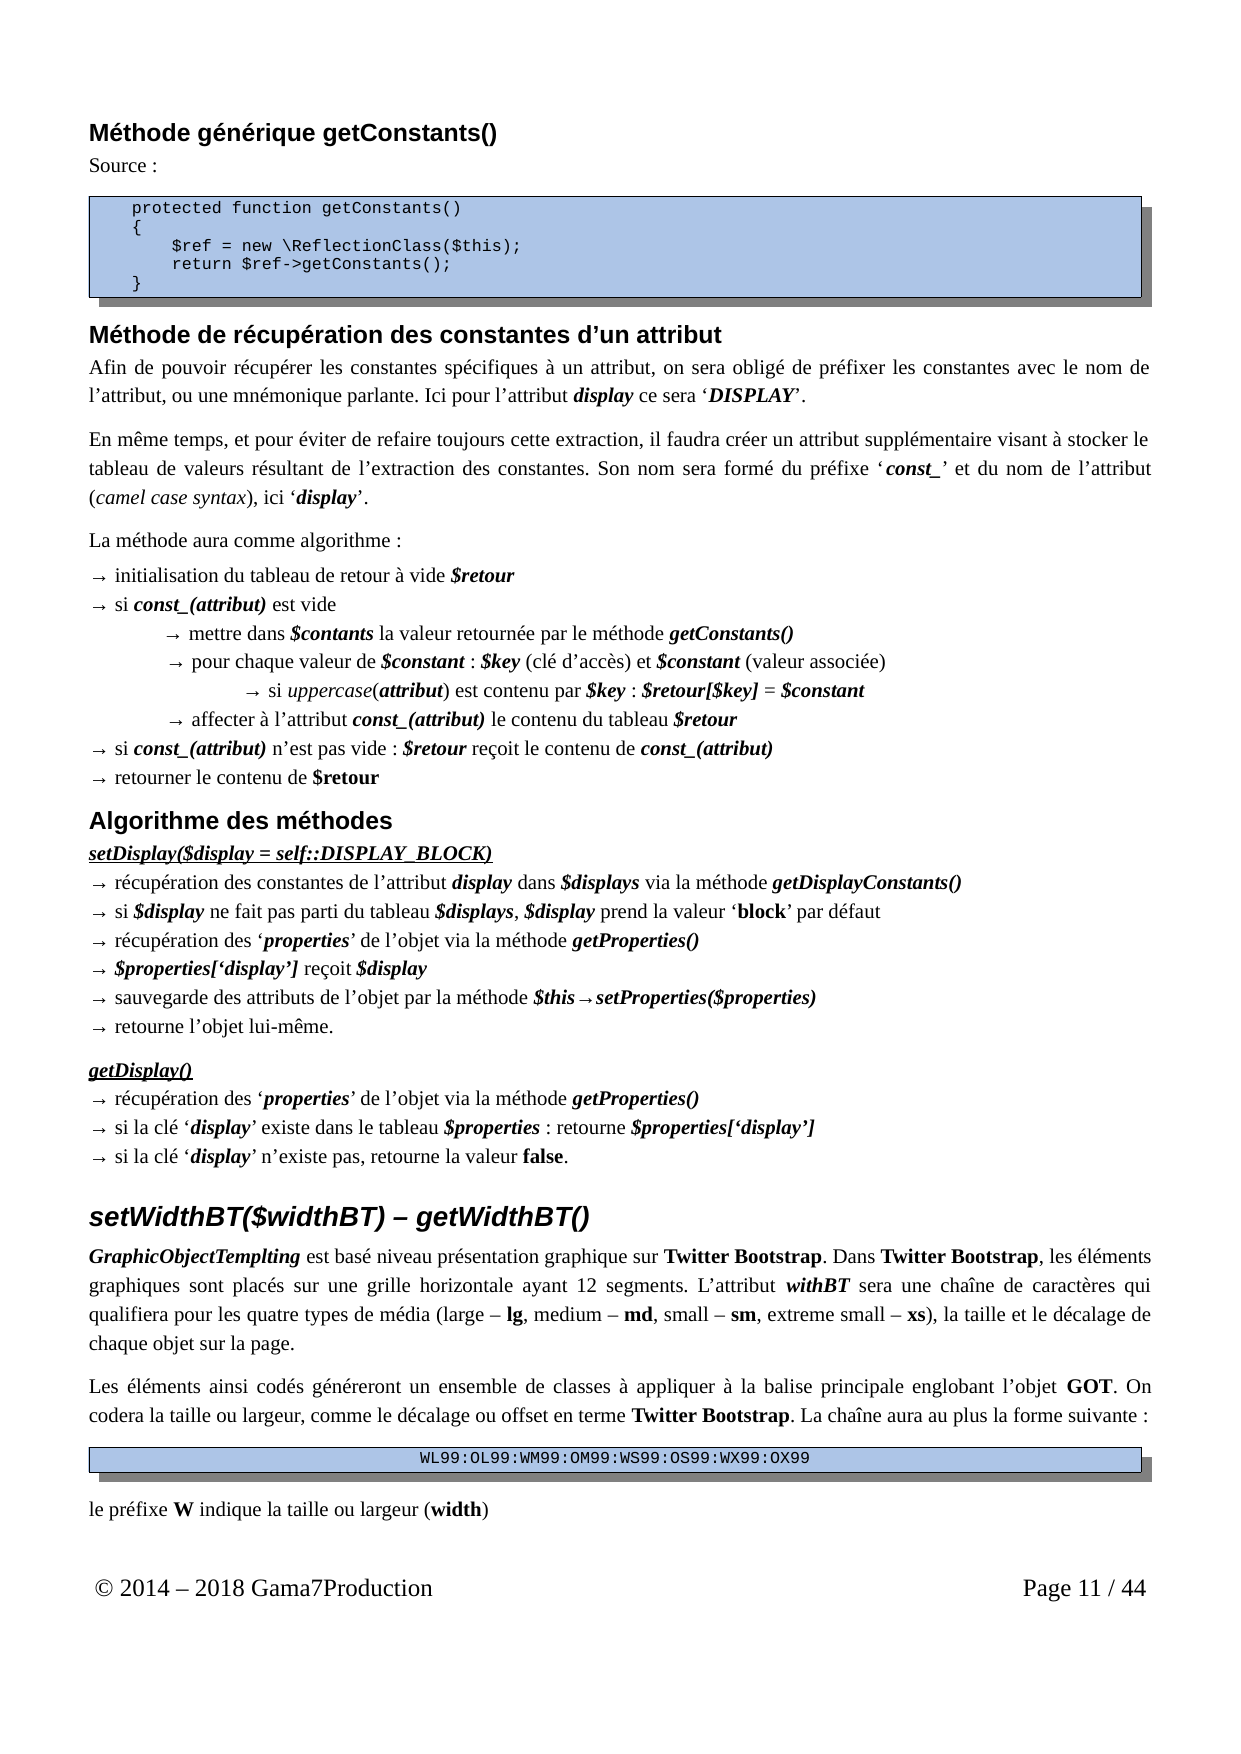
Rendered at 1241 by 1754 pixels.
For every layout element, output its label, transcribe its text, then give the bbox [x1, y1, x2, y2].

text return $ref->getConstants(); [90, 253, 1141, 272]
text → retourner le contenu de $retour [88, 765, 1152, 789]
text } [90, 272, 1141, 297]
text GraphicObjectTemplting est basé niveau présentation graphique sur Twitter Bootstrap. Dans Twitter Bootstrap, les éléments graphiques sont placés sur une grille horizontale ayant 12 segments. L’attribut withBT sera une chaîne de caractères qui qualifiera pour les quatre types de média (large – lg, medium – md, small – sm, extreme small – xs), la taille et le décalage de chaque objet sur la page. [88, 1244, 1152, 1355]
text → si $display ne fait pas parti du tableau $displays, $display prend la valeur ‘block’ par défaut [88, 899, 1152, 923]
text $ref = new \ReflectionClass($this); [90, 234, 1141, 253]
text getDisplay() [88, 1057, 1152, 1082]
text Afin de pouvoir récupérer les constantes spécifiques à un attribut, on sera obligé de préfixer les constantes avec le nom de l’attribut, ou une mnémonique parlante. Ici pour l’attribut display ce sera ‘DISPLAY’. [88, 354, 1152, 407]
subtitle setWidthBT($widthBT) – getWidthBT() [88, 1200, 1152, 1232]
text le préfixe W indique la taille ou largeur (width) [88, 1497, 1152, 1521]
text → initialisation du tableau de retour à vide $retour [88, 563, 1152, 587]
text → retourne l’objet lui-même. [88, 1014, 1152, 1038]
text → affecter à l’attribut const_(attribut) le contenu du tableau $retour [165, 707, 1152, 731]
text setDisplay($display = self::DISPLAY_BLOCK) [88, 841, 1152, 865]
text → récupération des ‘properties’ de l’objet via la méthode getProperties() [88, 1086, 1152, 1110]
text → si const_(attribut) n’est pas vide : $retour reçoit le contenu de const_(attribut) [88, 736, 1152, 760]
text protected function getConstants() [90, 197, 1141, 215]
text → mettre dans $contants la valeur retournée par le méthode getConstants() [88, 621, 1152, 644]
text → si la clé ‘display’ existe dans le tableau $properties : retourne $properties[‘display’] [88, 1115, 1152, 1139]
subtitle Méthode de récupération des constantes d’un attribut [88, 320, 1152, 348]
text Source : [88, 153, 1152, 177]
text → si la clé ‘display’ n’existe pas, retourne la valeur false. [88, 1144, 1152, 1168]
subtitle Algorithme des méthodes [88, 806, 1152, 835]
text La méthode aura comme algorithme : [88, 528, 1152, 552]
text → si const_(attribut) est vide [88, 592, 1152, 616]
text → $properties[‘display’] reçoit $display [88, 956, 1152, 980]
text Les éléments ainsi codés généreront un ensemble de classes à appliquer à la balise principale englobant l’objet GOT. On codera la taille ou largeur, comme le décalage ou offset en terme Twitter Bootstrap. La chaîne aura au plus la forme suivante : [88, 1374, 1152, 1427]
text → si uppercase(attribut) est contenu par $key : $retour[$key] = $constant [242, 678, 1152, 702]
subtitle Méthode générique getConstants() [88, 118, 1152, 147]
text { [90, 215, 1141, 234]
text → pour chaque valeur de $constant : $key (clé d’accès) et $constant (valeur associée) [165, 649, 1152, 673]
text En même temps, et pour éviter de refaire toujours cette extraction, il faudra créer un attribut supplémentaire visant à stocker le tableau de valeurs résultant de l’extraction des constantes. Son nom sera formé du préfixe ‘const_’ et du nom de l’attribut (camel case syntax), ici ‘display’. [88, 427, 1152, 509]
text → récupération des ‘properties’ de l’objet via la méthode getProperties() [88, 927, 1152, 952]
text WL99:OL99:WM99:OM99:WS99:OS99:WX99:OX99 [90, 1448, 1141, 1472]
text → récupération des constantes de l’attribut display dans $displays via la méthode getDisplayConstants() [88, 870, 1152, 894]
text → sauvegarde des attributs de l’objet par la méthode $this→setProperties($properties) [88, 985, 1152, 1009]
